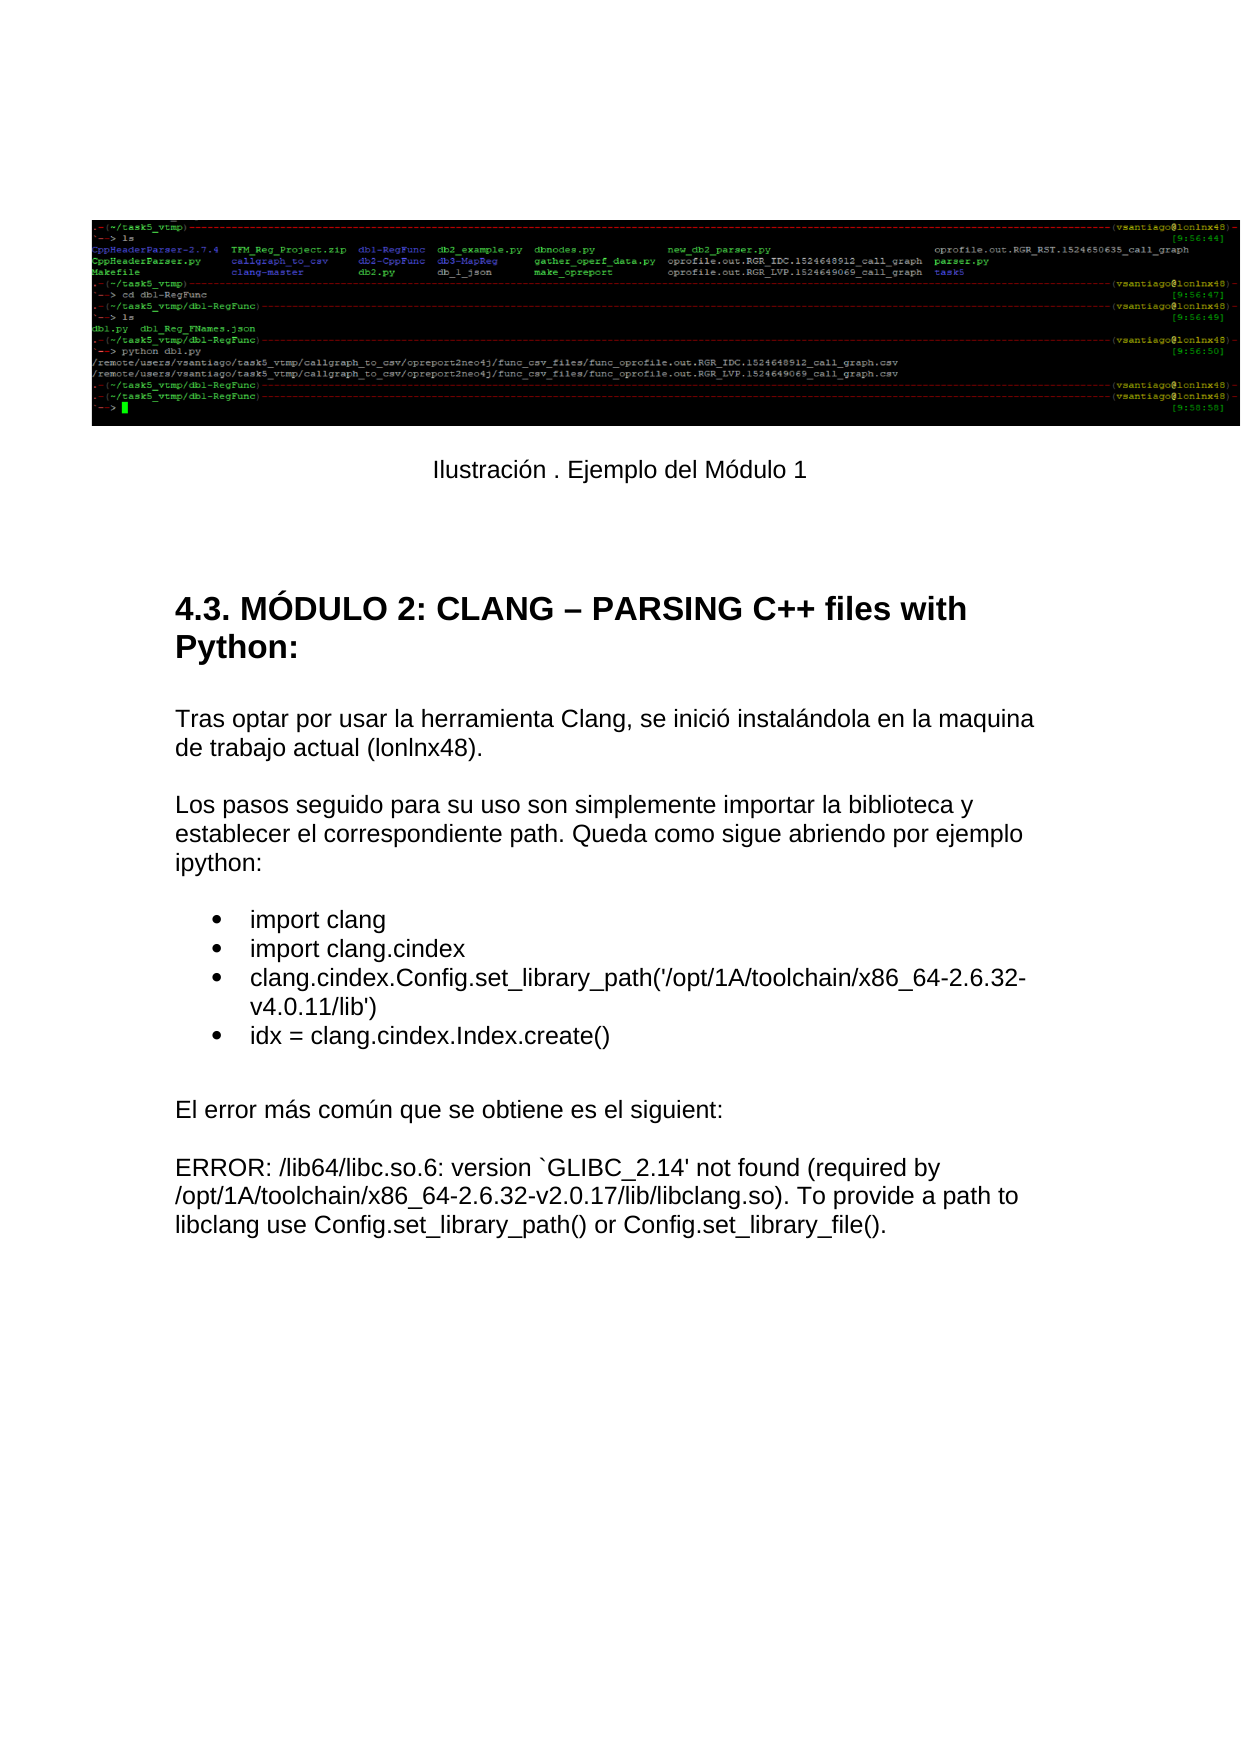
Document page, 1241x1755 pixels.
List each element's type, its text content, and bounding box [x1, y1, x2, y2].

text El error más común que se obtiene es el siguient: [175, 1095, 1065, 1124]
list import clang.cindex [212, 934, 1065, 963]
text Tras optar por usar la herramienta Clang, se inició instalándola en la maquina de trabajo actual (lonlnx48). [175, 704, 1065, 762]
list clang.cindex.Config.set_library_path('/opt/1A/toolchain/x86_64-2.6.32-v4.0.11/lib') [212, 963, 1065, 1021]
text Ilustración . Ejemplo del Módulo 1 [175, 455, 1065, 483]
picture [91, 220, 1241, 426]
list idx = clang.cindex.Index.create() [212, 1021, 1065, 1050]
text ERROR: /lib64/libc.so.6: version `GLIBC_2.14' not found (required by /opt/1A/toolchain/x86_64-2.6.32-v2.0.17/lib/libclang.so). To provide a path to libclang use Config.set_library_path() or Config.set_library_file(). [175, 1153, 1065, 1239]
list import clang [212, 906, 1065, 934]
text Los pasos seguido para su uso son simplemente importar la biblioteca y establecer el correspondiente path. Queda como sigue abriendo por ejemplo ipython: [175, 791, 1065, 877]
text 4.3. MÓDULO 2: CLANG – PARSING C++ files with Python: [175, 589, 1065, 666]
